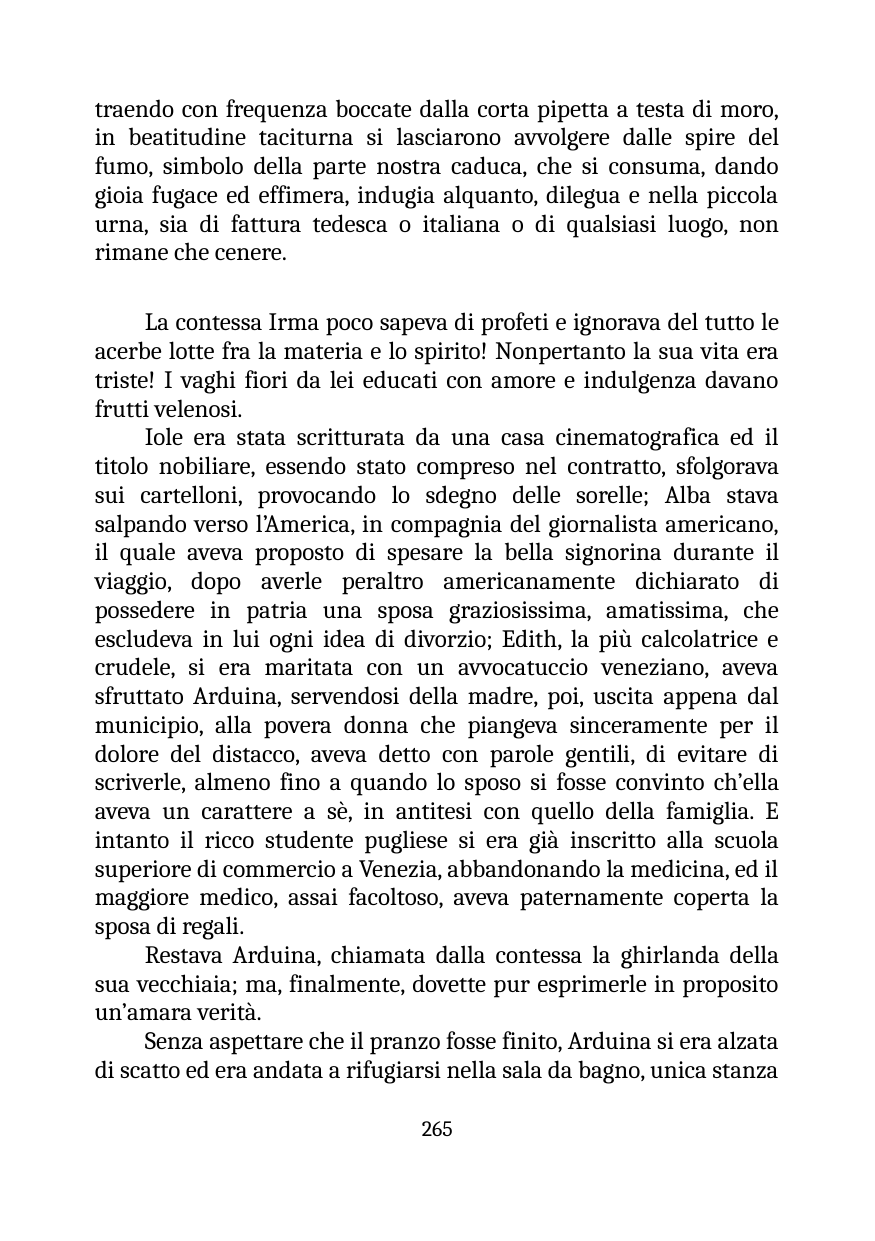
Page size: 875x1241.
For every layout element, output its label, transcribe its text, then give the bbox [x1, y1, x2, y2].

text La contessa Irma poco sapeva di profeti e ignorava del tutto le acerbe lotte fra la materia e lo spirito! Nonpertanto la sua vita era triste! I vaghi fiori da lei educati con amore e indulgenza davano frutti velenosi. [94, 308, 779, 423]
text Restava Arduina, chiamata dalla contessa la ghirlanda della sua vecchiaia; ma, finalmente, dovette pur esprimerle in proposito un’amara verità. [94, 941, 779, 1027]
text Iole era stata scritturata da una casa cinematografica ed il titolo nobiliare, essendo stato compreso nel contratto, sfolgorava sui cartelloni, provocando lo sdegno delle sorelle; Alba stava salpando verso l’America, in compagnia del giornalista americano, il quale aveva proposto di spesare la bella signorina durante il viaggio, dopo averle peraltro americanamente dichiarato di possedere in patria una sposa graziosissima, amatissima, che escludeva in lui ogni idea di divorzio; Edith, la più calcolatrice e crudele, si era maritata con un avvocatuccio veneziano, aveva sfruttato Arduina, servendosi della madre, poi, uscita appena dal municipio, alla povera donna che piangeva sinceramente per il dolore del distacco, aveva detto con parole gentili, di evitare di scriverle, almeno fino a quando lo sposo si fosse convinto ch’ella aveva un carattere a sè, in antitesi con quello della famiglia. E intanto il ricco studente pugliese si era già inscritto alla scuola superiore di commercio a Venezia, abbandonando la medicina, ed il maggiore medico, assai facoltoso, aveva paternamente coperta la sposa di regali. [94, 423, 779, 941]
text Senza aspettare che il pranzo fosse finito, Arduina si era alzata di scatto ed era andata a rifugiarsi nella sala da bagno, unica stanza [94, 1027, 779, 1084]
text traendo con frequenza boccate dalla corta pipetta a testa di moro, in beatitudine taciturna si lasciarono avvolgere dalle spire del fumo, simbolo della parte nostra caduca, che si consuma, dando gioia fugace ed effimera, indugia alquanto, dilegua e nella piccola urna, sia di fattura tedesca o italiana o di qualsiasi luogo, non rimane che cenere. [94, 94, 779, 267]
